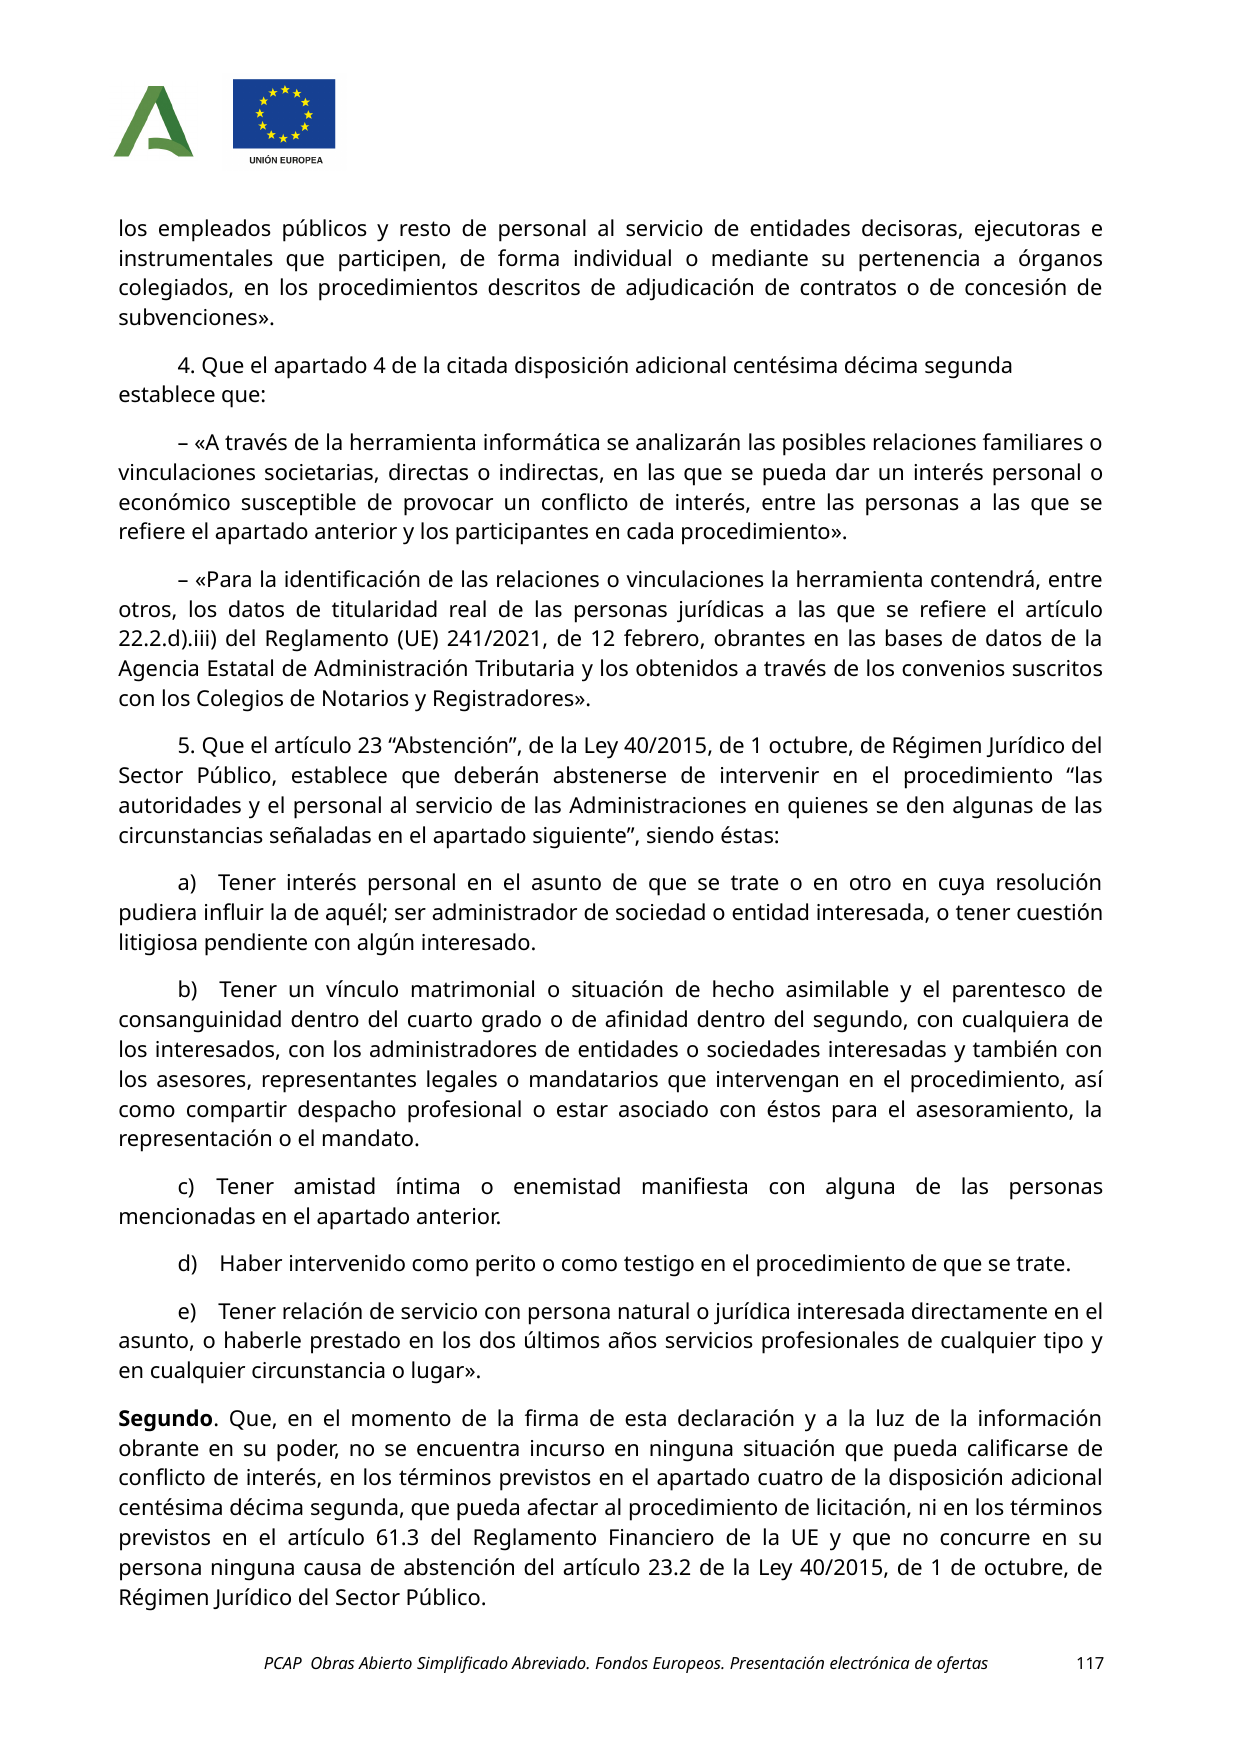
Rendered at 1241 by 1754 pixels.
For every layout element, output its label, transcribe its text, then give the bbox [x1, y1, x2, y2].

text e) Tener relación de servicio con persona natural o jurídica interesada directamente en el asunto, o haberle prestado en los dos últimos años servicios profesionales de cualquier tipo y en cualquier circunstancia o lugar». [118, 1296, 1104, 1385]
picture [109, 81, 198, 161]
text – «A través de la herramienta informática se analizarán las posibles relaciones familiares o vinculaciones societarias, directas o indirectas, en las que se pueda dar un interés personal o económico susceptible de provocar un conflicto de interés, entre las personas a las que se refiere el apartado anterior y los participantes en cada procedimiento». [118, 427, 1104, 546]
text – «Para la identificación de las relaciones o vinculaciones la herramienta contendrá, entre otros, los datos de titularidad real de las personas jurídicas a las que se refiere el artículo 22.2.d).iii) del Reglamento (UE) 241/2021, de 12 febrero, obrantes en las bases de datos de la Agencia Estatal de Administración Tributaria y los obtenidos a través de los convenios suscritos con los Colegios de Notarios y Registradores». [118, 564, 1104, 713]
picture [221, 73, 347, 171]
text 4. Que el apartado 4 de la citada disposición adicional centésima décima segunda establece que: [118, 349, 1104, 409]
text a) Tener interés personal en el asunto de que se trate o en otro en cuya resolución pudiera influir la de aquél; ser administrador de sociedad o entidad interesada, o tener cuestión litigiosa pendiente con algún interesado. [118, 867, 1104, 957]
text d) Haber intervenido como perito o como testigo en el procedimiento de que se trate. [118, 1248, 1104, 1278]
text los empleados públicos y resto de personal al servicio de entidades decisoras, ejecutoras e instrumentales que participen, de forma individual o mediante su pertenencia a órganos colegiados, en los procedimientos descritos de adjudicación de contratos o de concesión de subvenciones». [118, 213, 1104, 332]
text 5. Que el artículo 23 “Abstención”, de la Ley 40/2015, de 1 octubre, de Régimen Jurídico del Sector Público, establece que deberán abstenerse de intervenir en el procedimiento “las autoridades y el personal al servicio de las Administraciones en quienes se den algunas de las circunstancias señaladas en el apartado siguiente”, siendo éstas: [118, 730, 1104, 849]
text Segundo. Que, en el momento de la firma de esta declaración y a la luz de la información obrante en su poder, no se encuentra incurso en ninguna situación que pueda calificarse de conflicto de interés, en los términos previstos en el apartado cuatro de la disposición adicional centésima décima segunda, que pueda afectar al procedimiento de licitación, ni en los términos previstos en el artículo 61.3 del Reglamento Financiero de la UE y que no concurre en su persona ninguna causa de abstención del artículo 23.2 de la Ley 40/2015, de 1 de octubre, de Régimen Jurídico del Sector Público. [118, 1403, 1104, 1611]
text c) Tener amistad íntima o enemistad manifiesta con alguna de las personas mencionadas en el apartado anterior. [118, 1171, 1104, 1230]
text b) Tener un vínculo matrimonial o situación de hecho asimilable y el parentesco de consanguinidad dentro del cuarto grado o de afinidad dentro del segundo, con cualquiera de los interesados, con los administradores de entidades o sociedades interesadas y también con los asesores, representantes legales o mandatarios que intervengan en el procedimiento, así como compartir despacho profesional o estar asociado con éstos para el asesoramiento, la representación o el mandato. [118, 974, 1104, 1153]
